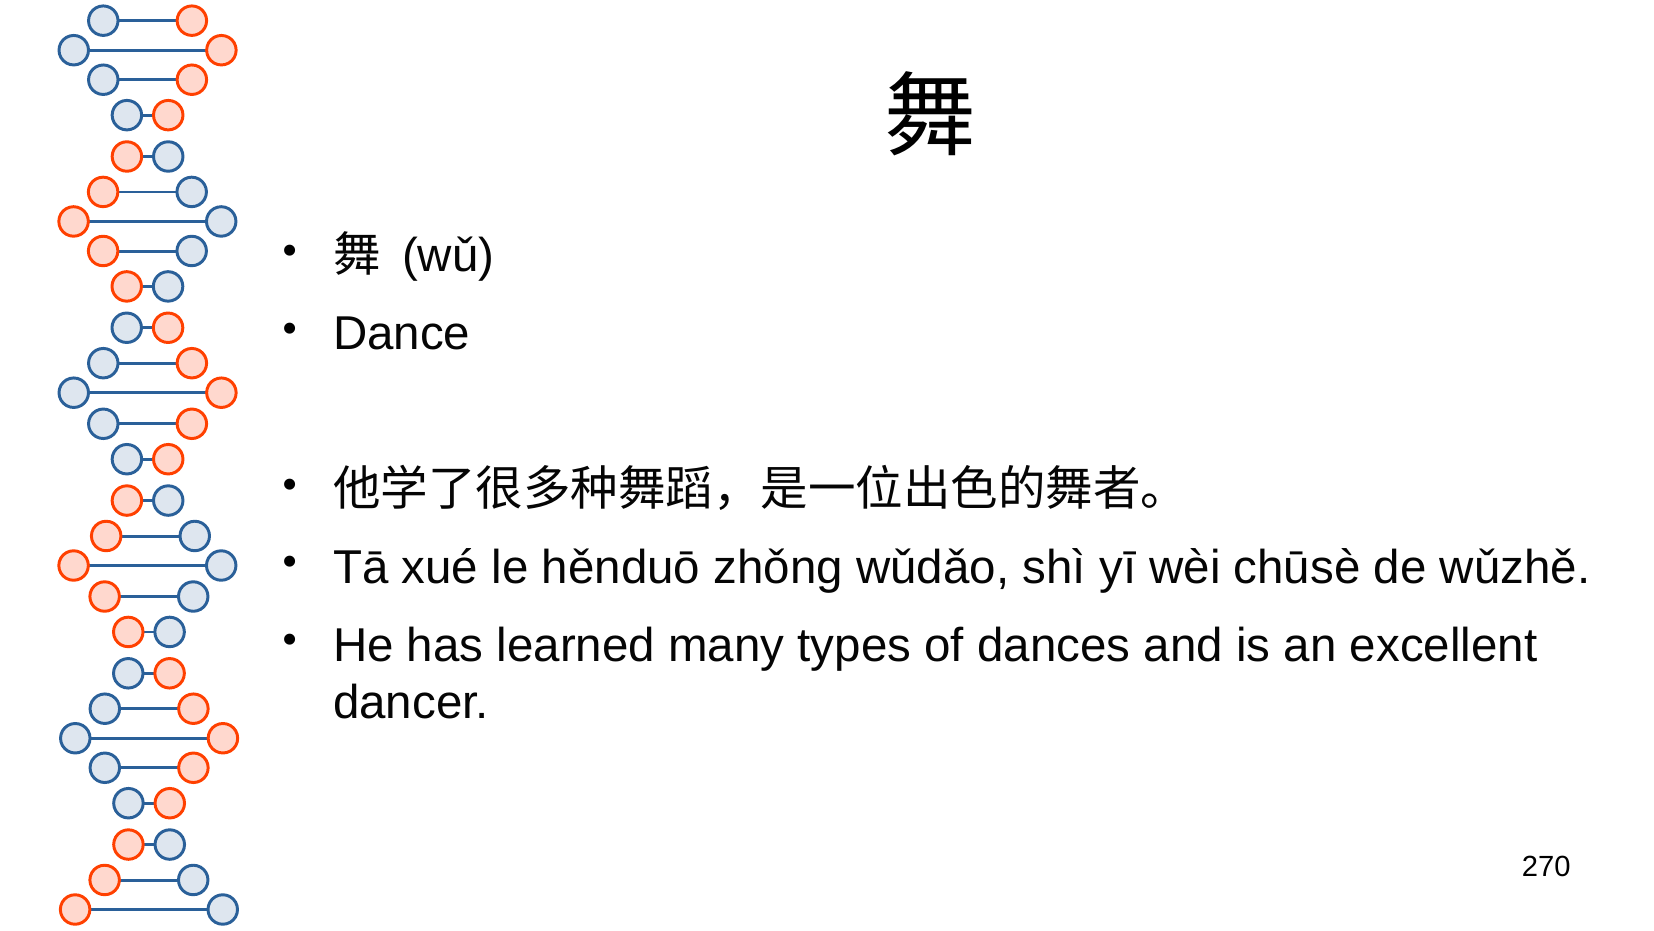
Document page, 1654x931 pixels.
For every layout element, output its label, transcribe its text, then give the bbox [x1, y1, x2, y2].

title 舞 [265, 35, 1595, 189]
list 舞 (wǔ) Dance 他学了很多种舞蹈，是一位出色的舞者。 Tā xué le hěnduō zhǒng wǔdǎo, shì yī wèi chūsè de wǔzhě. He has learned many types of dances and is an excellent dancer. [265, 224, 1595, 764]
